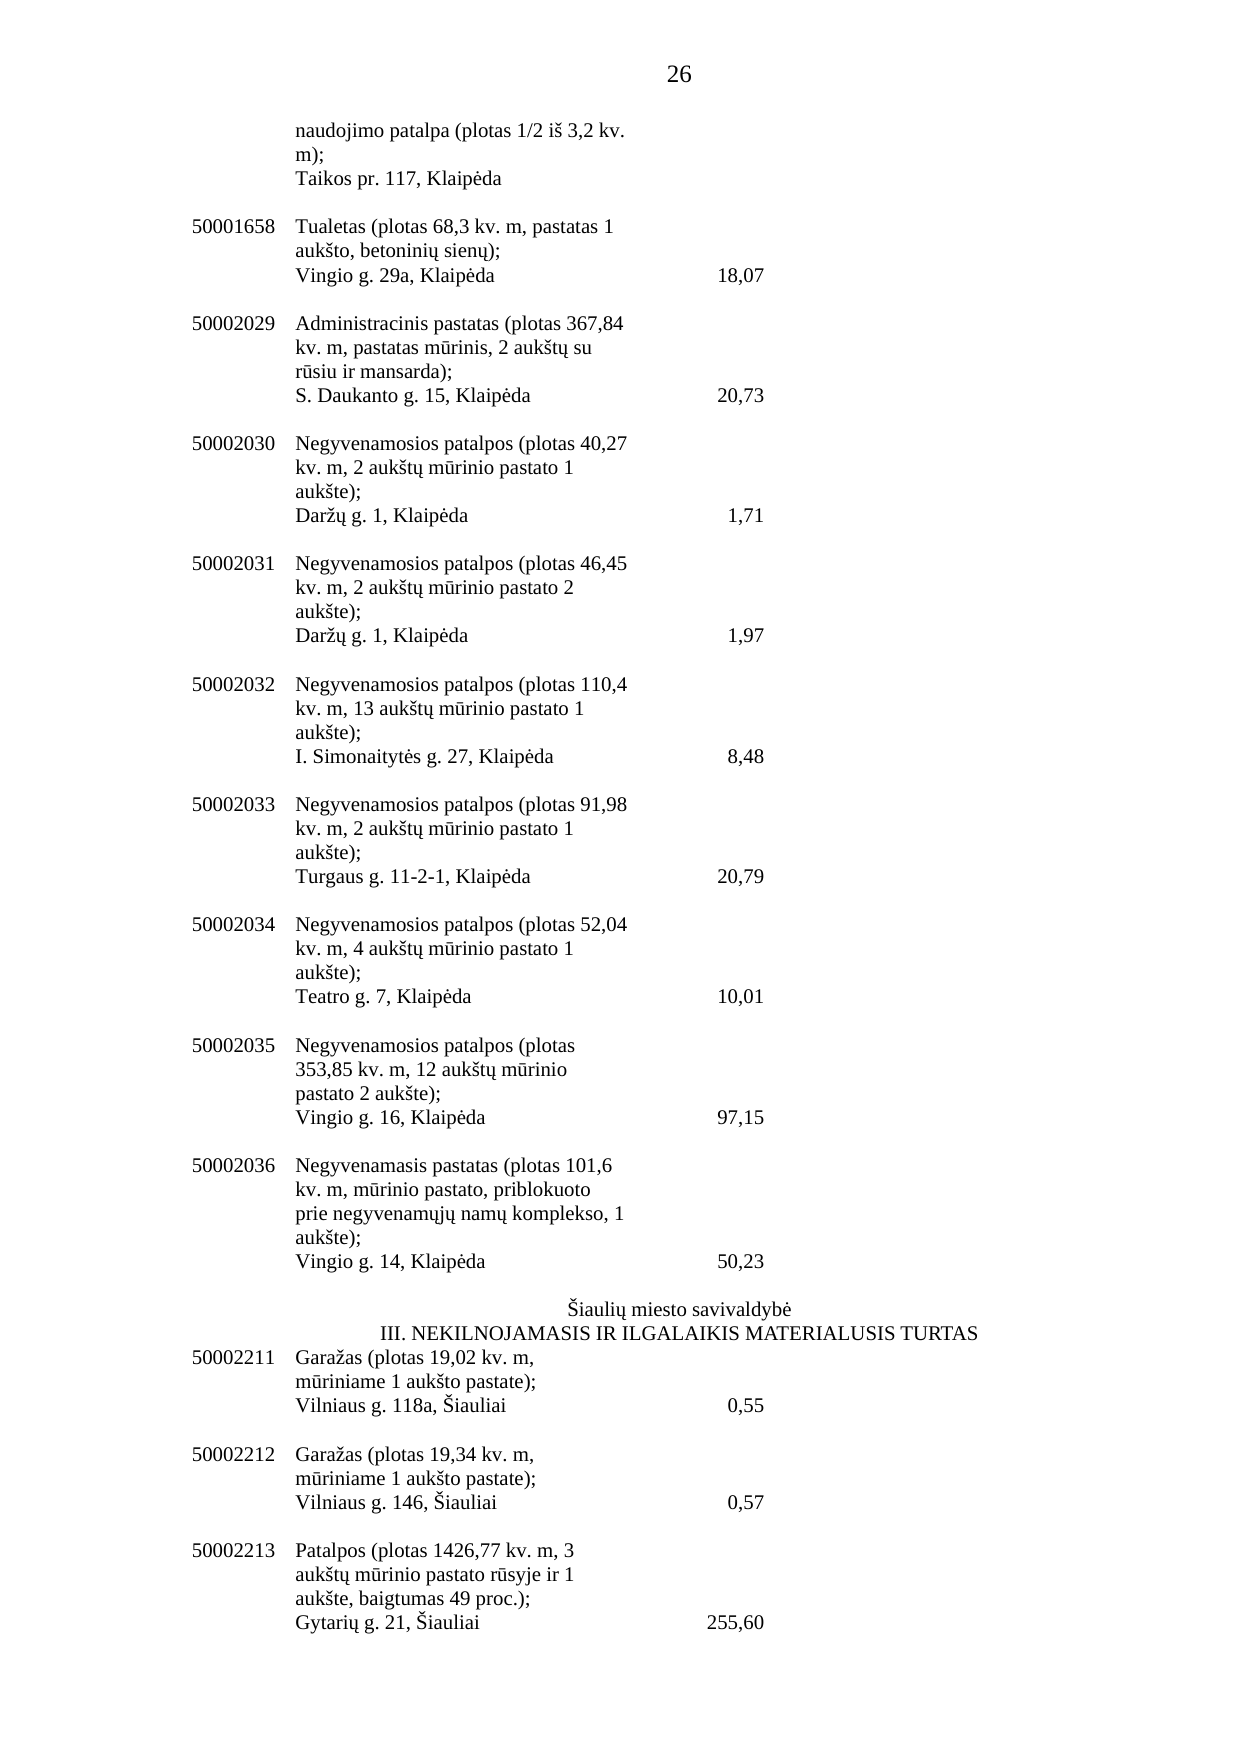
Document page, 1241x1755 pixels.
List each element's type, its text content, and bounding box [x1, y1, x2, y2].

table_cell [1098, 431, 1181, 527]
table_cell 50002036 [177, 1153, 289, 1273]
table_cell [892, 792, 974, 888]
table_cell [892, 1033, 974, 1129]
table_cell Negyvenamosios patalpos (plotas 110,4 kv. m, 13 aukštų mūrinio pastato 1 aukšte); I. Simonaitytės g. 27, Klaipėda [289, 672, 634, 768]
table_cell 255,60 [634, 1538, 770, 1634]
table_cell [974, 792, 1098, 888]
table_cell [1098, 1153, 1181, 1273]
table_cell [974, 672, 1098, 768]
table_cell [1098, 912, 1181, 1008]
table_cell 50,23 [634, 1153, 770, 1273]
table_cell 50002212 [177, 1442, 289, 1514]
table_cell [177, 407, 1181, 431]
table_cell [1098, 672, 1181, 768]
table_cell 50002035 [177, 1033, 289, 1129]
table_cell Negyvenamosios patalpos (plotas 353,85 kv. m, 12 aukštų mūrinio pastato 2 aukšte); Vingio g. 16, Klaipėda [289, 1033, 634, 1129]
table_cell [974, 912, 1098, 1008]
table_cell [1098, 792, 1181, 888]
table_cell 50002031 [177, 551, 289, 647]
table_cell [892, 1153, 974, 1273]
table_cell [1098, 551, 1181, 647]
table_cell [974, 551, 1098, 647]
table_cell Negyvenamosios patalpos (plotas 46,45 kv. m, 2 aukštų mūrinio pastato 2 aukšte); Daržų g. 1, Klaipėda [289, 551, 634, 647]
table_cell [634, 118, 770, 190]
table_cell Administracinis pastatas (plotas 367,84 kv. m, pastatas mūrinis, 2 aukštų su rūsiu ir mansarda); S. Daukanto g. 15, Klaipėda [289, 311, 634, 407]
table_cell Tualetas (plotas 68,3 kv. m, pastatas 1 aukšto, betoninių sienų); Vingio g. 29a, Klaipėda [289, 214, 634, 287]
table_cell [892, 118, 974, 190]
table_cell Garažas (plotas 19,02 kv. m, mūriniame 1 aukšto pastate); Vilniaus g. 118a, Šiauliai [289, 1345, 634, 1417]
table_cell Negyvenamosios patalpos (plotas 91,98 kv. m, 2 aukštų mūrinio pastato 1 aukšte); Turgaus g. 11-2-1, Klaipėda [289, 792, 634, 888]
table_cell 1,97 [634, 551, 770, 647]
table_cell [770, 551, 892, 647]
table_cell [974, 431, 1098, 527]
table_cell [770, 1033, 892, 1129]
table_cell 10,01 [634, 912, 770, 1008]
table_cell [974, 118, 1098, 190]
table_cell [974, 1442, 1098, 1514]
table_cell [770, 1538, 892, 1634]
table_cell [892, 912, 974, 1008]
table_cell [974, 1538, 1098, 1634]
table_cell Negyvenamasis pastatas (plotas 101,6 kv. m, mūrinio pastato, priblokuoto prie negyvenamųjų namų komplekso, 1 aukšte); Vingio g. 14, Klaipėda [289, 1153, 634, 1273]
table_cell 20,79 [634, 792, 770, 888]
table_cell [892, 672, 974, 768]
table_cell Patalpos (plotas 1426,77 kv. m, 3 aukštų mūrinio pastato rūsyje ir 1 aukšte, baigtumas 49 proc.); Gytarių g. 21, Šiauliai [289, 1538, 634, 1634]
table_cell [770, 1153, 892, 1273]
table_cell [974, 1345, 1098, 1417]
table_cell [974, 1033, 1098, 1129]
table_cell [177, 1129, 1181, 1153]
table_cell [177, 1009, 1181, 1032]
table_cell [770, 1442, 892, 1514]
table_cell [892, 551, 974, 647]
table_cell 50002211 [177, 1345, 289, 1417]
table_cell [177, 1273, 1181, 1297]
table_cell [770, 214, 892, 287]
table_cell 97,15 [634, 1033, 770, 1129]
table_cell [1098, 1033, 1181, 1129]
table_cell [177, 527, 1181, 551]
table_cell 50002033 [177, 792, 289, 888]
table_cell 0,55 [634, 1345, 770, 1417]
table_cell [1098, 311, 1181, 407]
table_cell 1,71 [634, 431, 770, 527]
table_cell Šiaulių miesto savivaldybė [177, 1297, 1181, 1321]
table_cell [974, 214, 1098, 287]
table_cell [770, 792, 892, 888]
table_cell [1098, 1538, 1181, 1634]
table_cell [177, 118, 289, 190]
table_cell 50002029 [177, 311, 289, 407]
table_cell 50002213 [177, 1538, 289, 1634]
table_cell [770, 311, 892, 407]
table_cell [177, 190, 1181, 214]
table_cell [177, 648, 1181, 672]
table_cell [892, 1442, 974, 1514]
table_cell [1098, 1345, 1181, 1417]
table_cell [177, 888, 1181, 912]
table_cell [974, 311, 1098, 407]
table_cell 20,73 [634, 311, 770, 407]
table_cell 0,57 [634, 1442, 770, 1514]
table_cell Negyvenamosios patalpos (plotas 52,04 kv. m, 4 aukštų mūrinio pastato 1 aukšte); Teatro g. 7, Klaipėda [289, 912, 634, 1008]
table_cell [177, 1418, 1181, 1442]
table_cell [770, 118, 892, 190]
table_cell [770, 431, 892, 527]
table_cell [892, 311, 974, 407]
table_cell 18,07 [634, 214, 770, 287]
table_cell Negyvenamosios patalpos (plotas 40,27 kv. m, 2 aukštų mūrinio pastato 1 aukšte); Daržų g. 1, Klaipėda [289, 431, 634, 527]
table_cell [177, 1514, 1181, 1538]
table_cell [974, 1153, 1098, 1273]
table_cell [770, 912, 892, 1008]
table_cell 50001658 [177, 214, 289, 287]
table_cell [177, 287, 1181, 311]
table_cell Garažas (plotas 19,34 kv. m, mūriniame 1 aukšto pastate); Vilniaus g. 146, Šiauliai [289, 1442, 634, 1514]
table_cell [1098, 118, 1181, 190]
table_cell [892, 431, 974, 527]
table_cell 50002032 [177, 672, 289, 768]
table_cell naudojimo patalpa (plotas 1/2 iš 3,2 kv. m); Taikos pr. 117, Klaipėda [289, 118, 634, 190]
table_cell [1098, 1442, 1181, 1514]
table_cell [770, 672, 892, 768]
table_cell [177, 768, 1181, 792]
table_cell [892, 1345, 974, 1417]
table_cell [892, 214, 974, 287]
table_cell III. Nekilnojamasis ir ilgalaikis materialusis turtas [177, 1321, 1181, 1345]
table_cell [770, 1345, 892, 1417]
table_cell 8,48 [634, 672, 770, 768]
table_cell [892, 1538, 974, 1634]
table_cell 50002030 [177, 431, 289, 527]
table_cell 50002034 [177, 912, 289, 1008]
table_cell [1098, 214, 1181, 287]
